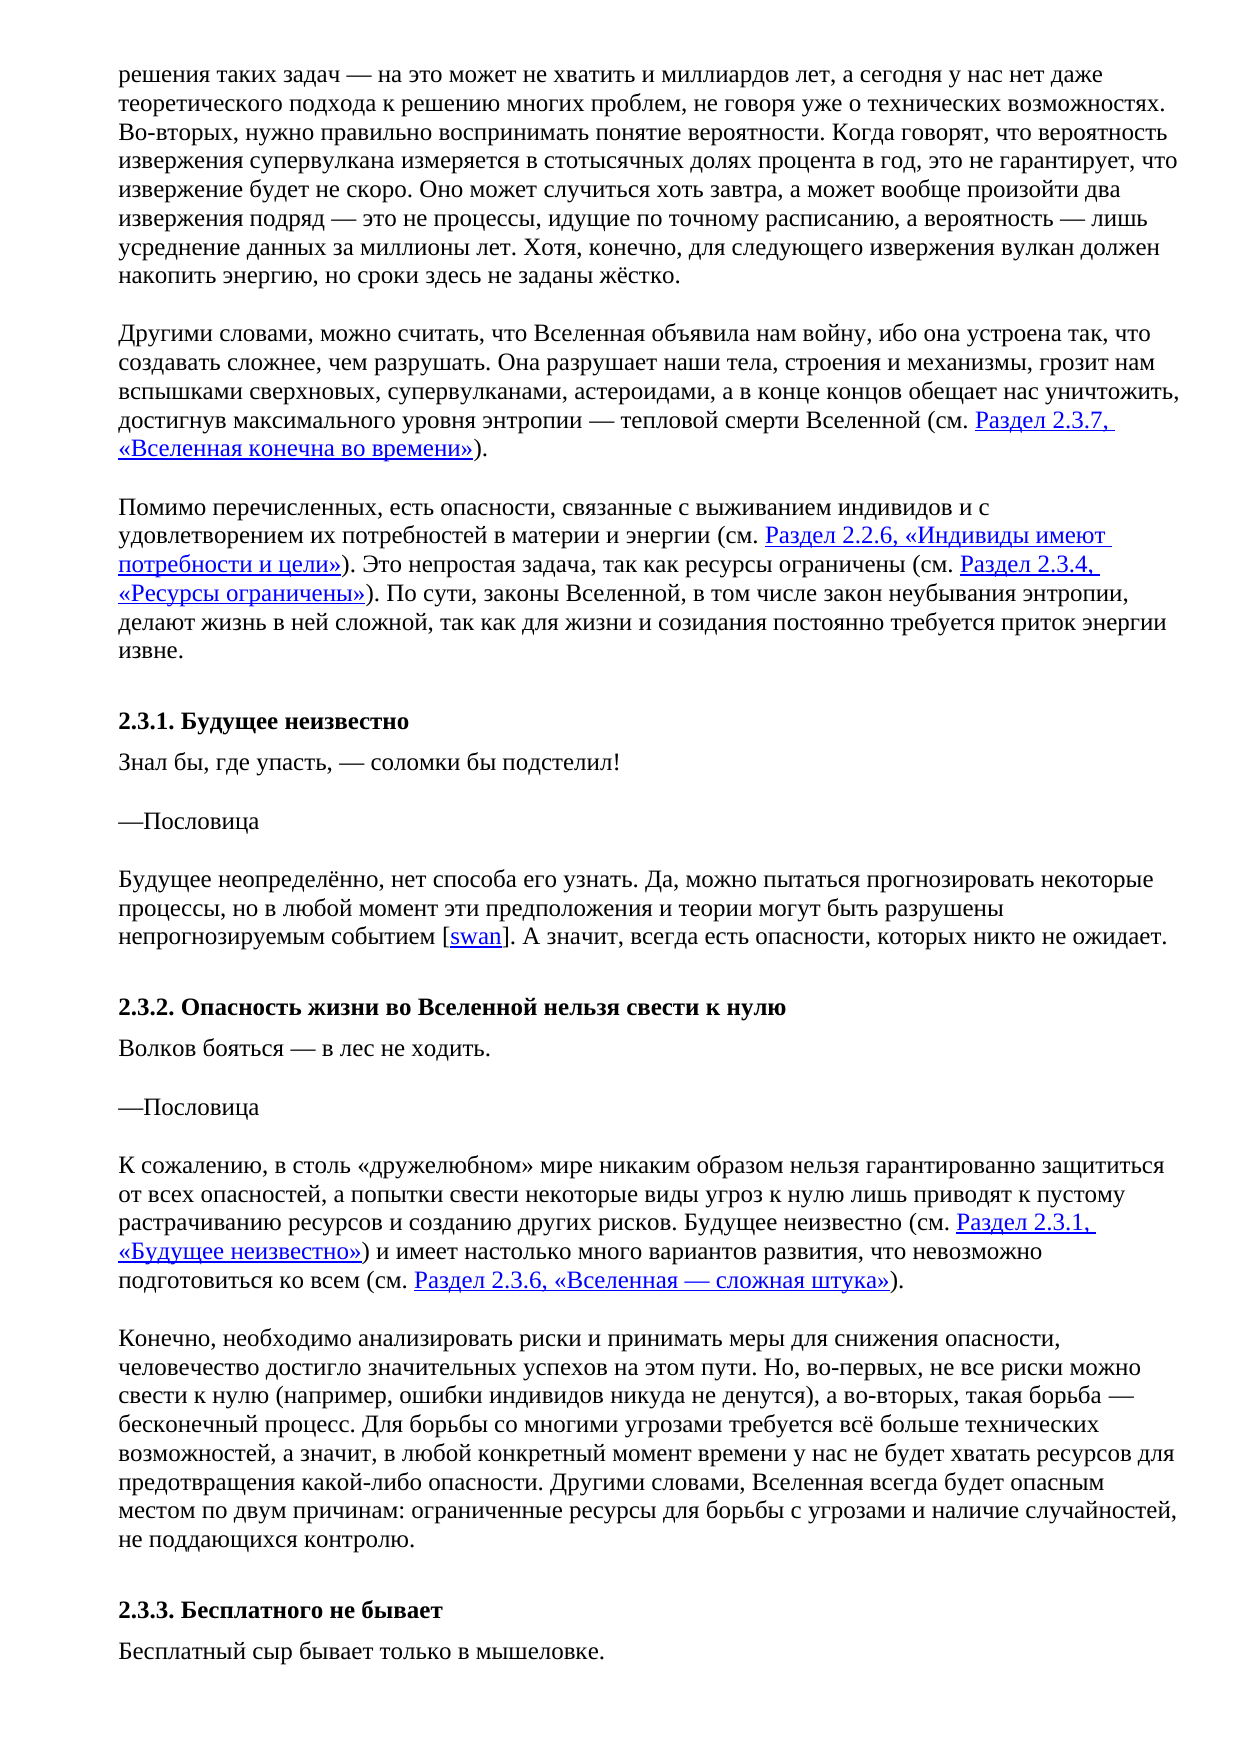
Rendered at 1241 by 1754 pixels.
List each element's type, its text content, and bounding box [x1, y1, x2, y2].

text Будущее неопределённо, нет способа его узнать. Да, можно пытаться прогнозировать некоторые процессы, но в любой момент эти предположения и теории могут быть разрушены непрогнозируемым событием [swan]. А значит, всегда есть опасности, которых никто не ожидает. [118, 864, 1181, 950]
text Волков бояться — в лес не ходить. [118, 1033, 1181, 1062]
subtitle 2.3.1. Будущее неизвестно [118, 706, 1181, 735]
text Конечно, необходимо анализировать риски и принимать меры для снижения опасности, человечество достигло значительных успехов на этом пути. Но, во-первых, не все риски можно свести к нулю (например, ошибки индивидов никуда не денутся), а во-вторых, такая борьба — бесконечный процесс. Для борьбы со многими угрозами требуется всё больше технических возможностей, а значит, в любой конкретный момент времени у нас не будет хватать ресурсов для предотвращения какой-либо опасности. Другими словами, Вселенная всегда будет опасным местом по двум причинам: ограниченные ресурсы для борьбы с угрозами и наличие случайностей, не поддающихся контролю. [118, 1323, 1181, 1553]
text Помимо перечисленных, есть опасности, связанные с выживанием индивидов и с удовлетворением их потребностей в материи и энергии (см. Раздел 2.2.6, «Индивиды имеют потребности и цели»). Это непростая задача, так как ресурсы ограничены (см. Раздел 2.3.4, «Ресурсы ограничены»). По сути, законы Вселенной, в том числе закон неубывания энтропии, делают жизнь в ней сложной, так как для жизни и созидания постоянно требуется приток энергии извне. [118, 492, 1181, 664]
text К сожалению, в столь «дружелюбном» мире никаким образом нельзя гарантированно защититься от всех опасностей, а попытки свести некоторые виды угроз к нулю лишь приводят к пустому растрачиванию ресурсов и созданию других рисков. Будущее неизвестно (см. Раздел 2.3.1, «Будущее неизвестно») и имеет настолько много вариантов развития, что невозможно подготовиться ко всем (см. Раздел 2.3.6, «Вселенная — сложная штука»). [118, 1150, 1181, 1294]
text —Пословица [118, 1092, 1181, 1120]
text —Пословица [118, 806, 1181, 834]
text Другими словами, можно считать, что Вселенная объявила нам войну, ибо она устроена так, что создавать сложнее, чем разрушать. Она разрушает наши тела, строения и механизмы, грозит нам вспышками сверхновых, супервулканами, астероидами, а в конце концов обещает нас уничтожить, достигнув максимального уровня энтропии — тепловой смерти Вселенной (см. Раздел 2.3.7, «Вселенная конечна во времени»). [118, 318, 1181, 462]
text решения таких задач — на это может не хватить и миллиардов лет, а сегодня у нас нет даже теоретического подхода к решению многих проблем, не говоря уже о технических возможностях. Во-вторых, нужно правильно воспринимать понятие вероятности. Когда говорят, что вероятность извержения супервулкана измеряется в стотысячных долях процента в год, это не гарантирует, что извержение будет не скоро. Оно может случиться хоть завтра, а может вообще произойти два извержения подряд — это не процессы, идущие по точному расписанию, а вероятность — лишь усреднение данных за миллионы лет. Хотя, конечно, для следующего извержения вулкан должен накопить энергию, но сроки здесь не заданы жёстко. [118, 59, 1181, 289]
text Знал бы, где упасть, — соломки бы подстелил! [118, 747, 1181, 776]
text Бесплатный сыр бывает только в мышеловке. [118, 1636, 1181, 1665]
subtitle 2.3.3. Бесплатного не бывает [118, 1595, 1181, 1624]
subtitle 2.3.2. Опасность жизни во Вселенной нельзя свести к нулю [118, 992, 1181, 1021]
